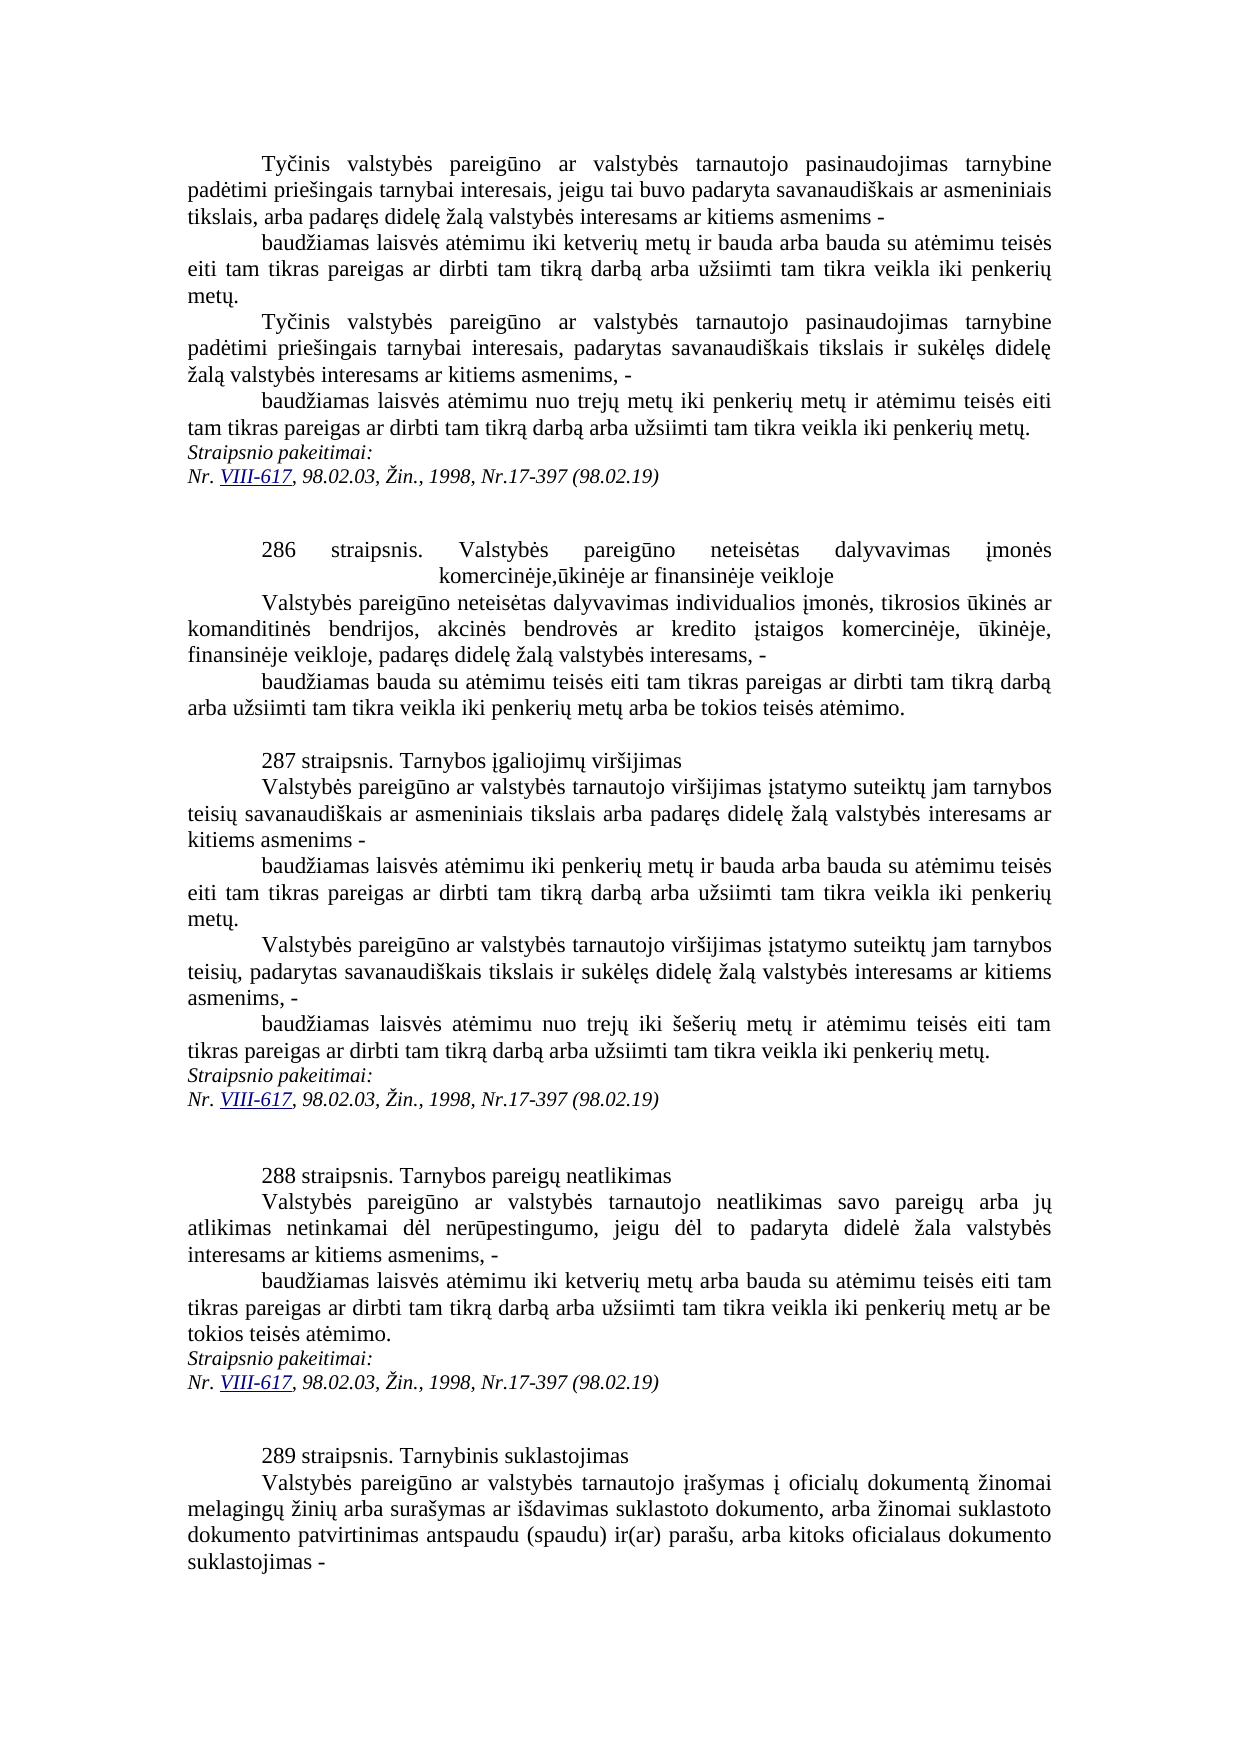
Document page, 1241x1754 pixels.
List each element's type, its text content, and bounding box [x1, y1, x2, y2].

text Valstybės pareigūno ar valstybės tarnautojo įrašymas į oficialų dokumentą žinomai melagingų žinių arba surašymas ar išdavimas suklastoto dokumento, arba žinomai suklastoto dokumento patvirtinimas antspaudu (spaudu) ir(ar) parašu, arba kitoks oficialaus dokumento suklastojimas - [187, 1469, 1053, 1574]
text Nr. VIII-617, 98.02.03, Žin., 1998, Nr.17-397 (98.02.19) [187, 464, 1053, 488]
text baudžiamas laisvės atėmimu nuo trejų iki šešerių metų ir atėmimu teisės eiti tam tikras pareigas ar dirbti tam tikrą darbą arba užsiimti tam tikra veikla iki penkerių metų. [187, 1011, 1053, 1063]
text baudžiamas laisvės atėmimu nuo trejų metų iki penkerių metų ir atėmimu teisės eiti tam tikras pareigas ar dirbti tam tikrą darbą arba užsiimti tam tikra veikla iki penkerių metų. [187, 387, 1053, 440]
text Valstybės pareigūno ar valstybės tarnautojo neatlikimas savo pareigų arba jų atlikimas netinkamai dėl nerūpestingumo, jeigu dėl to padaryta didelė žala valstybės interesams ar kitiems asmenims, - [187, 1188, 1053, 1267]
text Nr. VIII-617, 98.02.03, Žin., 1998, Nr.17-397 (98.02.19) [187, 1370, 1053, 1394]
text Straipsnio pakeitimai: [187, 440, 1053, 464]
text 288 straipsnis. Tarnybos pareigų neatlikimas [207, 1162, 1053, 1188]
text Tyčinis valstybės pareigūno ar valstybės tarnautojo pasinaudojimas tarnybine padėtimi priešingais tarnybai interesais, padarytas savanaudiškais tikslais ir sukėlęs didelę žalą valstybės interesams ar kitiems asmenims, - [187, 308, 1053, 387]
text Straipsnio pakeitimai: [187, 1346, 1053, 1370]
text 286 straipsnis. Valstybės pareigūno neteisėtas dalyvavimas įmonės komercinėje,ūkinėje ar finansinėje veikloje [261, 536, 1053, 589]
text Nr. VIII-617, 98.02.03, Žin., 1998, Nr.17-397 (98.02.19) [187, 1087, 1053, 1111]
text baudžiamas laisvės atėmimu iki ketverių metų arba bauda su atėmimu teisės eiti tam tikras pareigas ar dirbti tam tikrą darbą arba užsiimti tam tikra veikla iki penkerių metų ar be tokios teisės atėmimo. [187, 1267, 1053, 1346]
text 289 straipsnis. Tarnybinis suklastojimas [207, 1442, 1053, 1469]
text Tyčinis valstybės pareigūno ar valstybės tarnautojo pasinaudojimas tarnybine padėtimi priešingais tarnybai interesais, jeigu tai buvo padaryta savanaudiškais ar asmeniniais tikslais, arba padaręs didelę žalą valstybės interesams ar kitiems asmenims - [187, 150, 1053, 229]
text Straipsnio pakeitimai: [187, 1063, 1053, 1087]
text Valstybės pareigūno ar valstybės tarnautojo viršijimas įstatymo suteiktų jam tarnybos teisių, padarytas savanaudiškais tikslais ir sukėlęs didelę žalą valstybės interesams ar kitiems asmenims, - [187, 931, 1053, 1011]
text Valstybės pareigūno ar valstybės tarnautojo viršijimas įstatymo suteiktų jam tarnybos teisių savanaudiškais ar asmeniniais tikslais arba padaręs didelę žalą valstybės interesams ar kitiems asmenims - [187, 773, 1053, 852]
text baudžiamas bauda su atėmimu teisės eiti tam tikras pareigas ar dirbti tam tikrą darbą arba užsiimti tam tikra veikla iki penkerių metų arba be tokios teisės atėmimo. [187, 668, 1053, 721]
text 287 straipsnis. Tarnybos įgaliojimų viršijimas [206, 747, 1053, 773]
text baudžiamas laisvės atėmimu iki penkerių metų ir bauda arba bauda su atėmimu teisės eiti tam tikras pareigas ar dirbti tam tikrą darbą arba užsiimti tam tikra veikla iki penkerių metų. [187, 852, 1053, 931]
text baudžiamas laisvės atėmimu iki ketverių metų ir bauda arba bauda su atėmimu teisės eiti tam tikras pareigas ar dirbti tam tikrą darbą arba užsiimti tam tikra veikla iki penkerių metų. [187, 229, 1053, 308]
text Valstybės pareigūno neteisėtas dalyvavimas individualios įmonės, tikrosios ūkinės ar komanditinės bendrijos, akcinės bendrovės ar kredito įstaigos komercinėje, ūkinėje, finansinėje veikloje, padaręs didelę žalą valstybės interesams, - [187, 589, 1053, 668]
